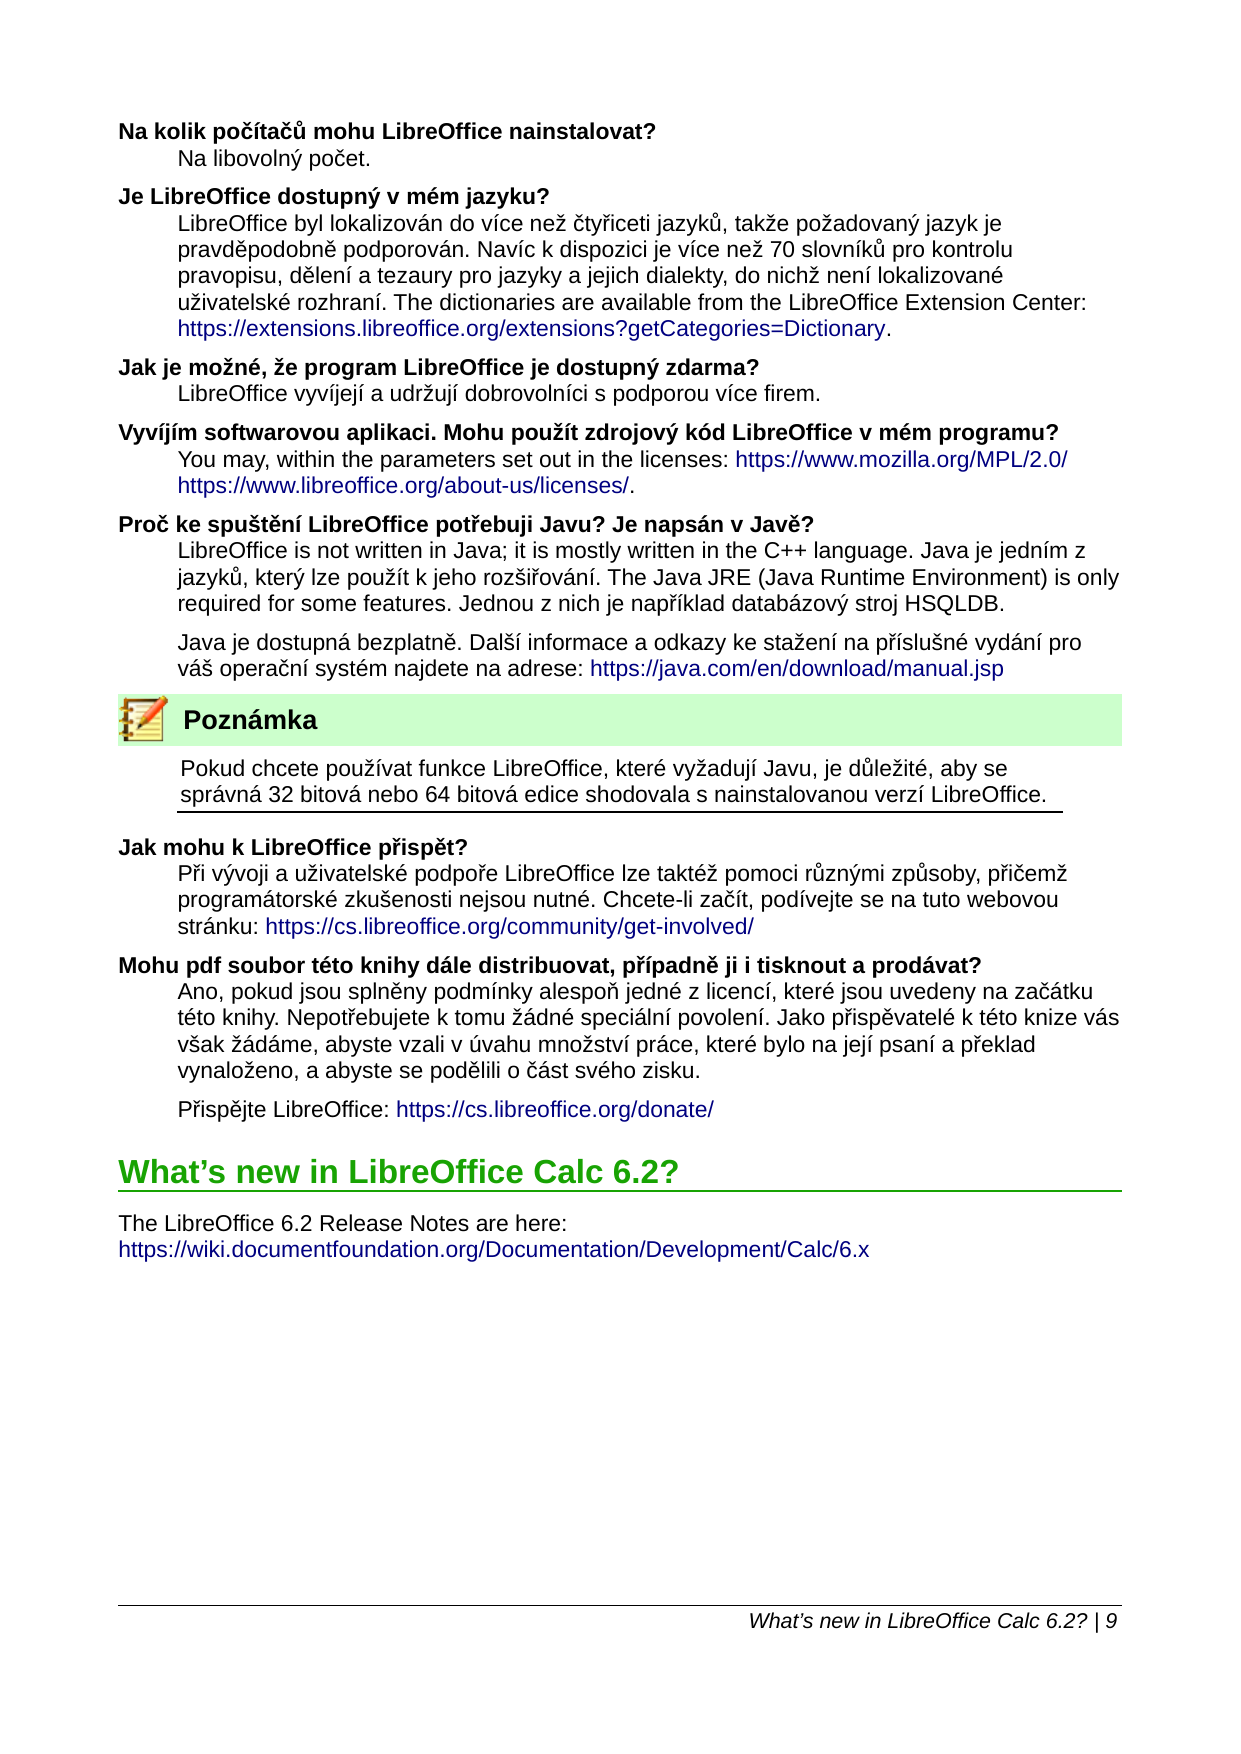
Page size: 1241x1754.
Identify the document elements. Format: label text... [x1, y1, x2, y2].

text Ano, pokud jsou splněny podmínky alespoň jedné z licencí, které jsou uvedeny na začátku této knihy. Nepotřebujete k tomu žádné speciální povolení. Jako přispěvatelé k této knize vás však žádáme, abyste vzali v úvahu množství práce, které bylo na její psaní a překlad vynaloženo, a abyste se podělili o část svého zisku. [177, 978, 1122, 1083]
picture [119, 694, 170, 745]
text Na kolik počítačů mohu LibreOffice nainstalovat? [118, 118, 1122, 144]
text LibreOffice is not written in Java; it is mostly written in the C++ language. Java je jedním z jazyků, který lze použít k jeho rozšiřování. The Java JRE (Java Runtime Environment) is only required for some features. Jednou z nich je například databázový stroj HSQLDB. [177, 537, 1122, 616]
text Proč ke spuštění LibreOffice potřebuji Javu? Je napsán v Javě? [118, 511, 1122, 537]
text LibreOffice byl lokalizován do více než čtyřiceti jazyků, takže požadovaný jazyk je pravděpodobně podporován. Navíc k dispozici je více než 70 slovníků pro kontrolu pravopisu, dělení a tezaury pro jazyky a jejich dialekty, do nichž není lokalizované uživatelské rozhraní. The dictionaries are available from the LibreOffice Extension Center: https://extensions.libreoffice.org/extensions?getCategories=Dictionary. [177, 210, 1122, 341]
subtitle What’s new in LibreOffice Calc 6.2? [118, 1152, 1122, 1190]
text You may, within the parameters set out in the licenses: https://www.mozilla.org/MPL/2.0/ https://www.libreoffice.org/about-us/licenses/. [177, 446, 1122, 498]
text The LibreOffice 6.2 Release Notes are here: https://wiki.documentfoundation.org/Documentation/Development/Calc/6.x [118, 1210, 1122, 1263]
text Jak je možné, že program LibreOffice je dostupný zdarma? [118, 354, 1122, 380]
text Při vývoji a uživatelské podpoře LibreOffice lze taktéž pomoci různými způsoby, přičemž programátorské zkušenosti nejsou nutné. Chcete-li začít, podívejte se na tuto webovou stránku: https://cs.libreoffice.org/community/get-involved/ [177, 860, 1122, 939]
text Vyvíjím softwarovou aplikaci. Mohu použít zdrojový kód LibreOffice v mém programu? [118, 419, 1122, 446]
text Přispějte LibreOffice: https://cs.libreoffice.org/donate/ [177, 1096, 1122, 1122]
text Pokud chcete používat funkce LibreOffice, které vyžadují Javu, je důležité, aby se správná 32 bitová nebo 64 bitová edice shodovala s nainstalovanou verzí LibreOffice. [177, 752, 1063, 811]
text LibreOffice vyvíjejí a udržují dobrovolníci s podporou více firem. [177, 380, 1122, 407]
text Na libovolný počet. [177, 144, 1122, 171]
text Java je dostupná bezplatně. Další informace a odkazy ke stažení na příslušné vydání pro váš operační systém najdete na adrese: https://java.com/en/download/manual.jsp [177, 629, 1122, 681]
text Mohu pdf soubor této knihy dále distribuovat, případně ji i tisknout a prodávat? [118, 952, 1122, 978]
text Je LibreOffice dostupný v mém jazyku? [118, 183, 1122, 210]
text Jak mohu k LibreOffice přispět? [118, 834, 1122, 860]
subtitle Poznámka [118, 694, 1122, 746]
